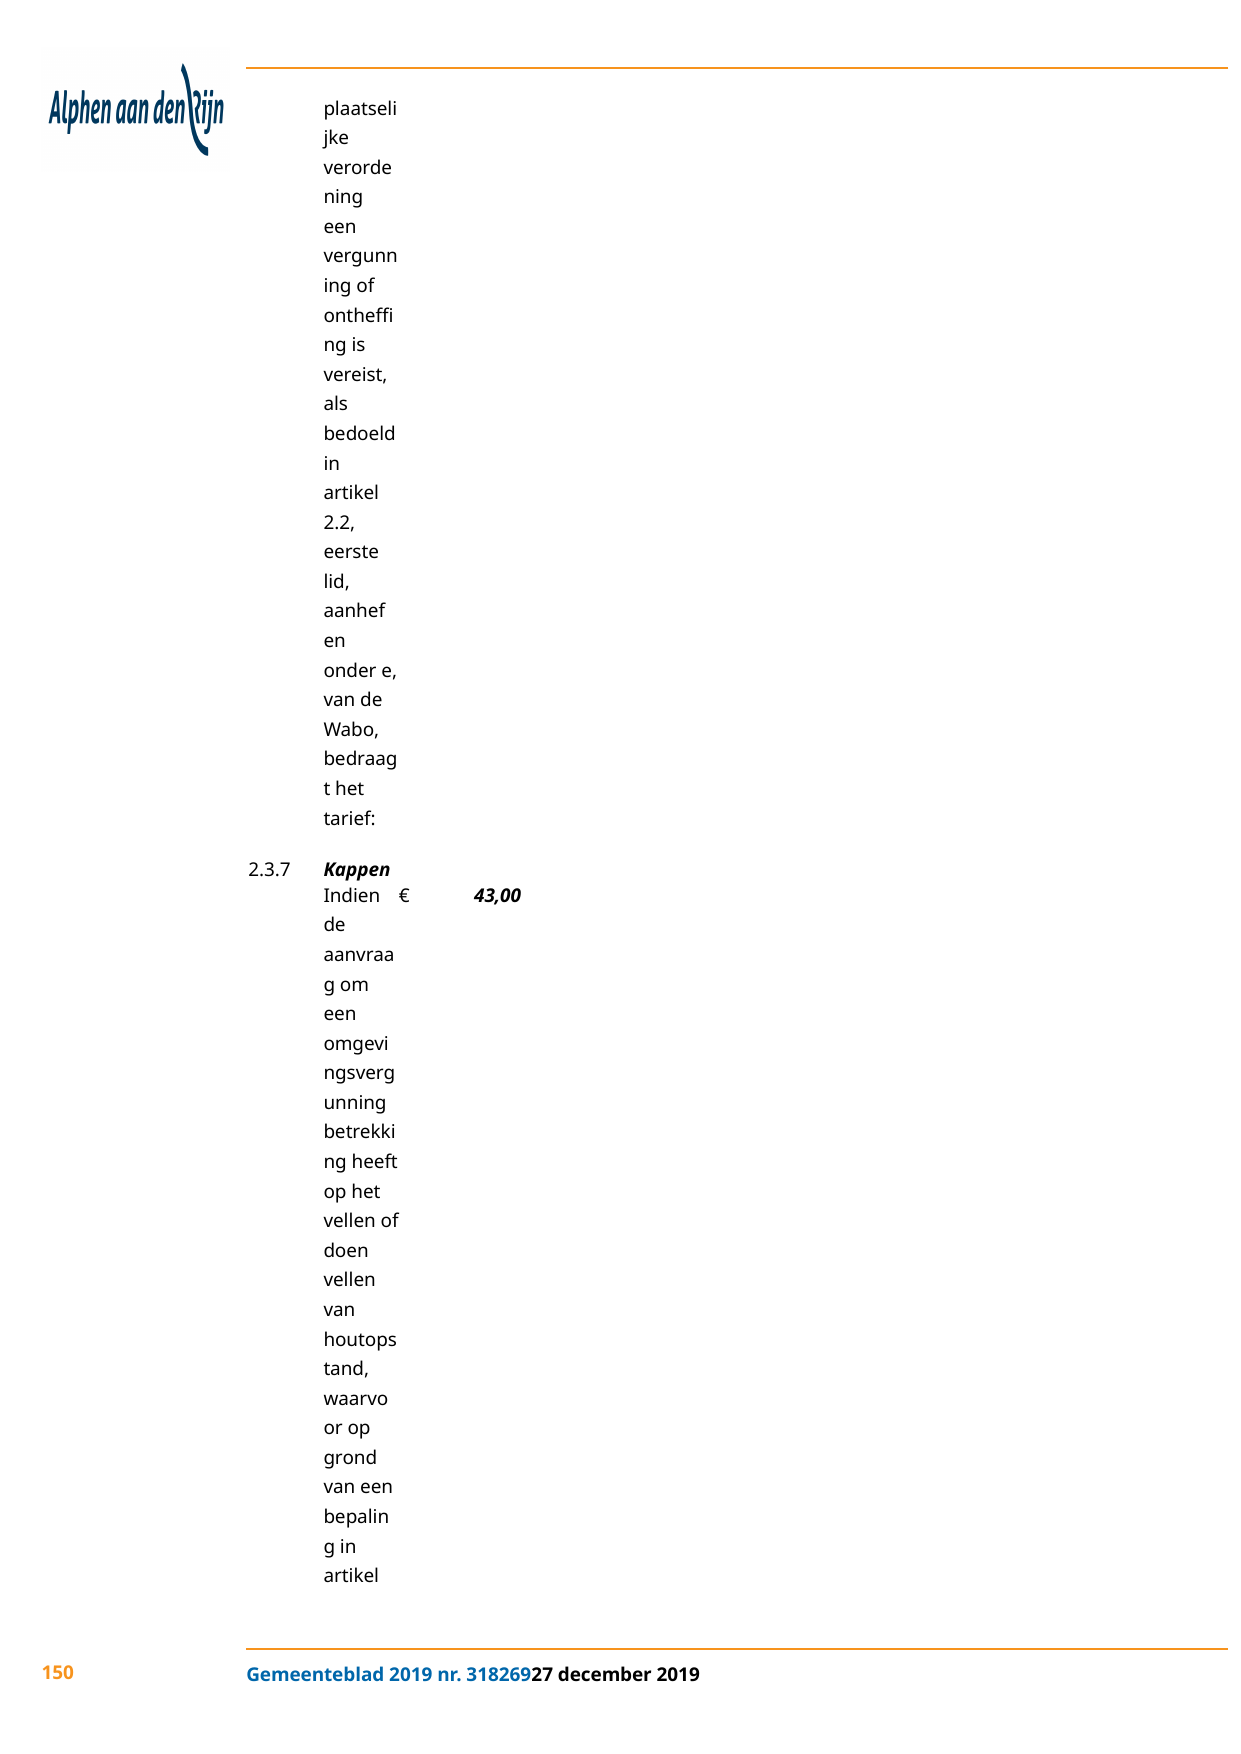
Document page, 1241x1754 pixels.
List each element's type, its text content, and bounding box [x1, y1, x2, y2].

table_cell 43,00 [474, 882, 549, 1588]
table_cell [399, 95, 474, 831]
table_cell [399, 856, 474, 882]
table_cell [248, 831, 323, 856]
table_cell [323, 831, 398, 856]
table_cell plaatselijke verordening een vergunning of ontheffing is vereist, als bedoeld in artikel 2.2, eerste lid, aanhef en onder e, van de Wabo, bedraagt het tarief: [323, 95, 398, 831]
table_cell [474, 831, 549, 856]
table_cell [474, 856, 549, 882]
table_cell € [399, 882, 474, 1588]
table_cell [248, 95, 323, 831]
table_cell [399, 831, 474, 856]
picture [41, 47, 231, 172]
table_cell 2.3.7 [248, 856, 323, 882]
table_cell Indien de aanvraag om een omgevingsvergunning betrekking heeft op het vellen of doen vellen van houtopstand, waarvoor op grond van een bepaling in artikel [323, 882, 398, 1588]
table_cell Kappen [323, 856, 398, 882]
table_cell [248, 882, 323, 1588]
table_cell [474, 95, 549, 831]
